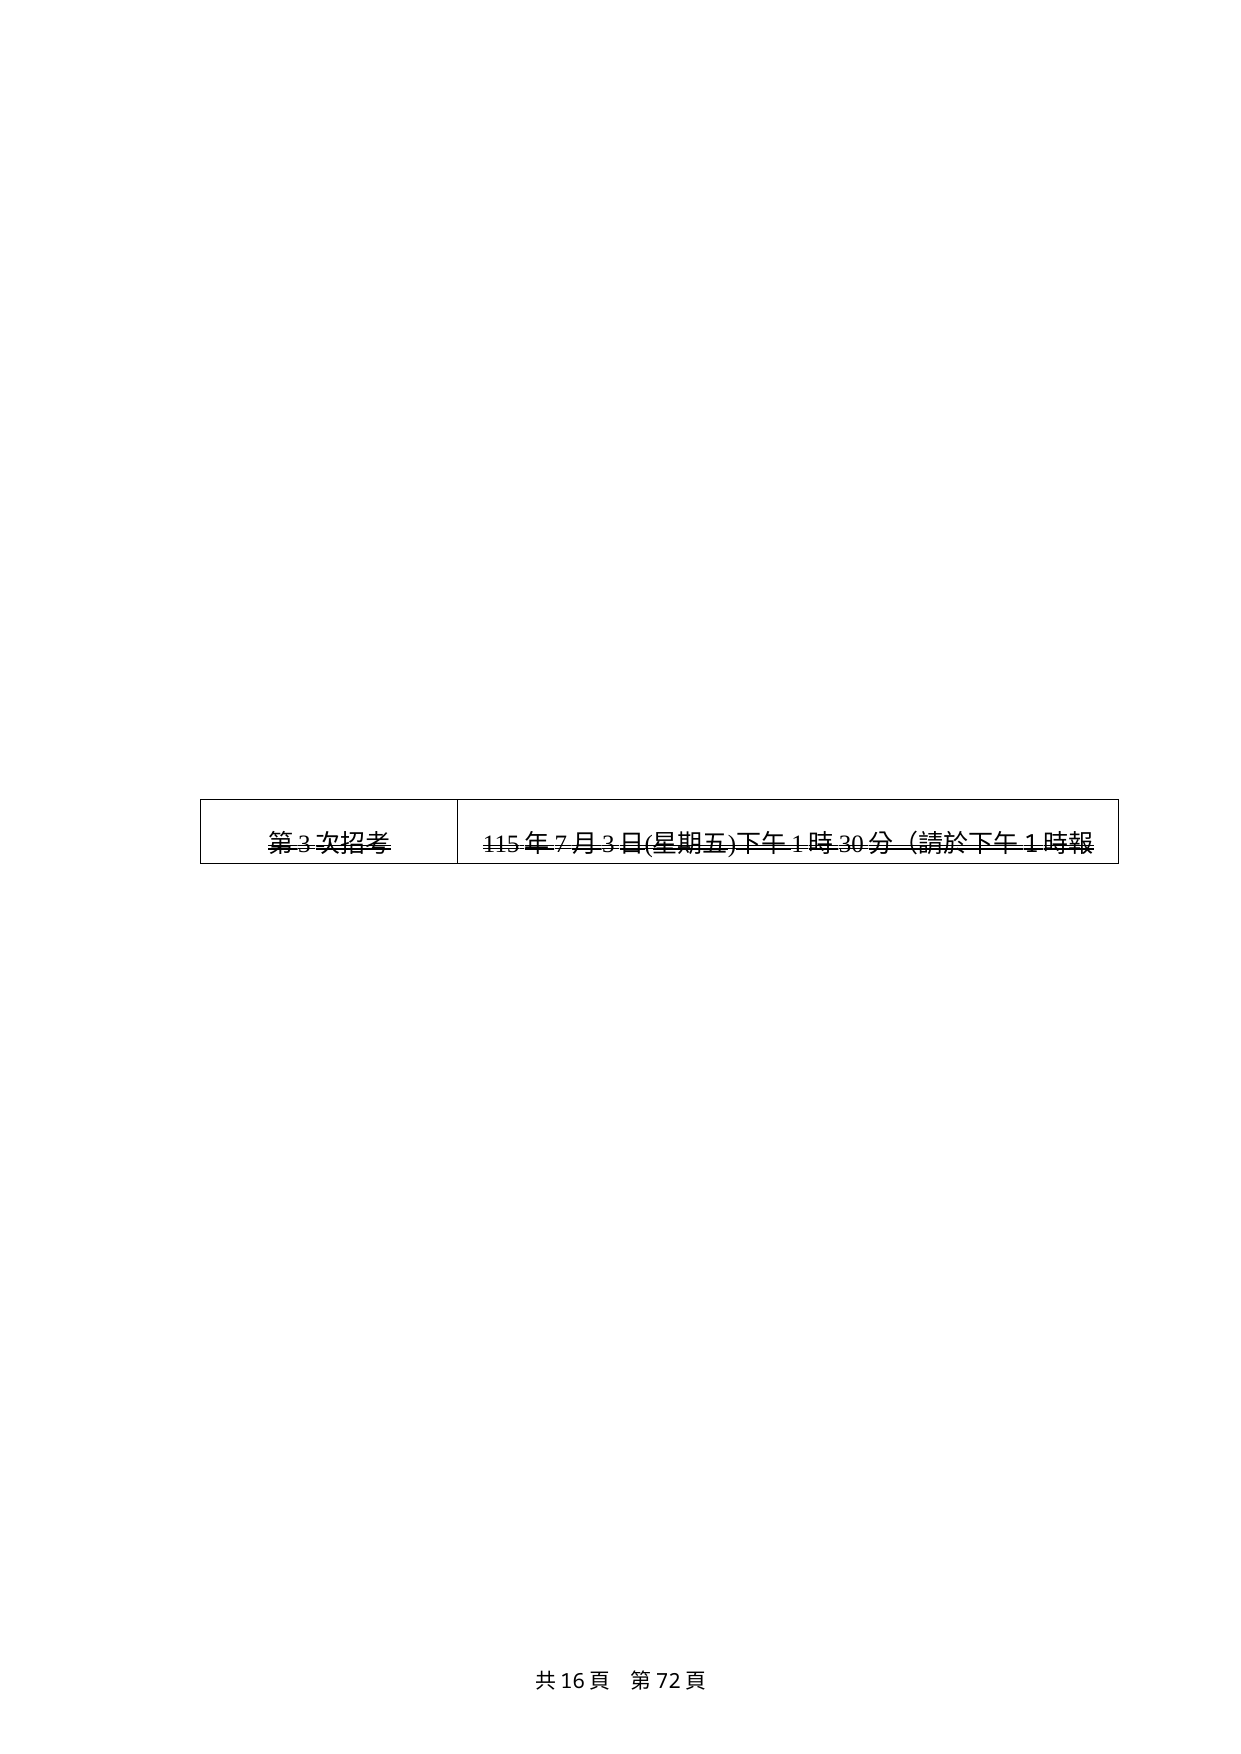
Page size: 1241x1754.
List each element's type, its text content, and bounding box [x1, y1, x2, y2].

table_cell 第3次招考 [201, 800, 457, 863]
table_cell 115年7月3日(星期五)下午1時30分（請於下午1時報 [458, 800, 1118, 863]
